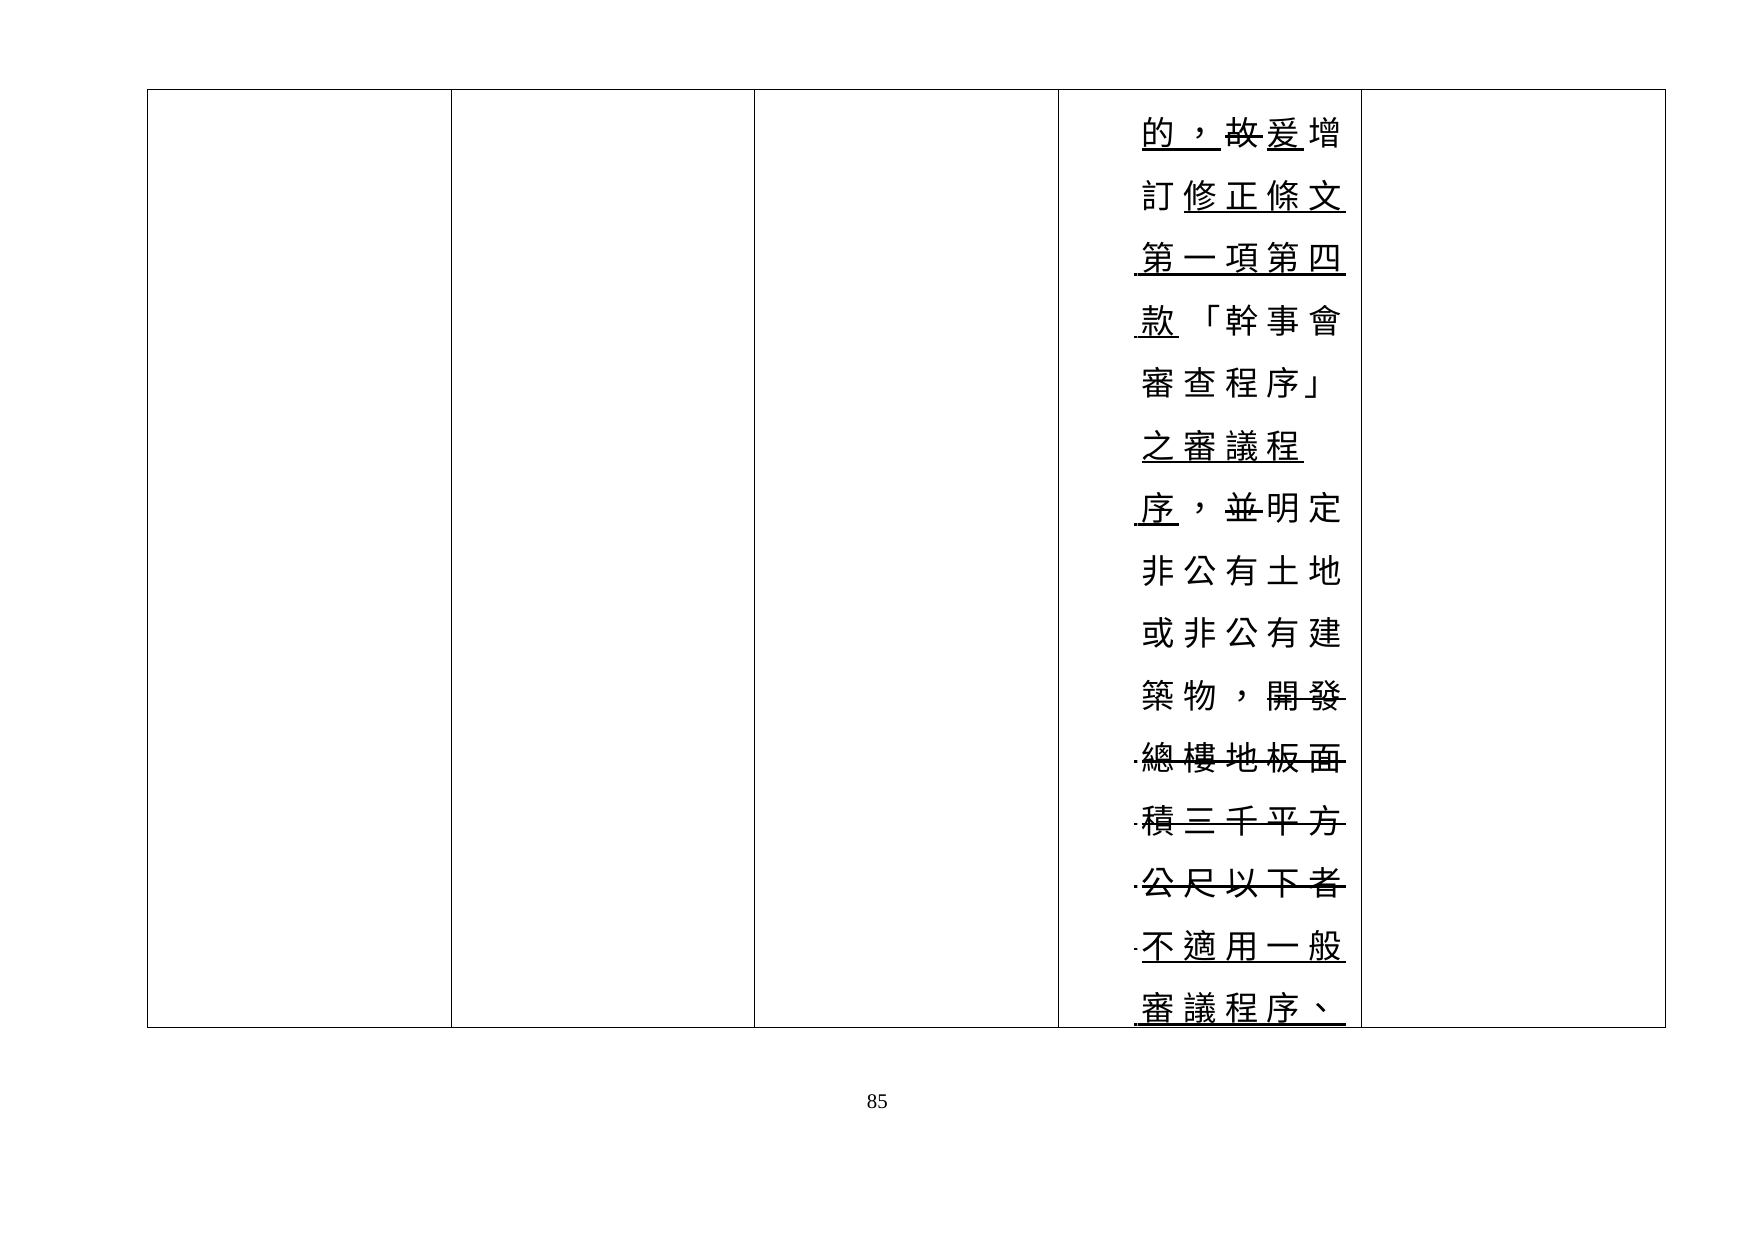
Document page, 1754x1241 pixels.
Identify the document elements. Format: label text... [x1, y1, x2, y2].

table_cell 的，故爰增訂修正條文第一項第四款「幹事會審查程序」之審議程序，並明定非公有土地或非公有建築物，開發總樓地板面積三千平方公尺以下者不適用一般審議程序、 [1059, 90, 1361, 1027]
table_cell [452, 90, 754, 1027]
table_cell [1362, 90, 1665, 1027]
table_cell [755, 90, 1058, 1027]
table_cell [148, 90, 451, 1027]
